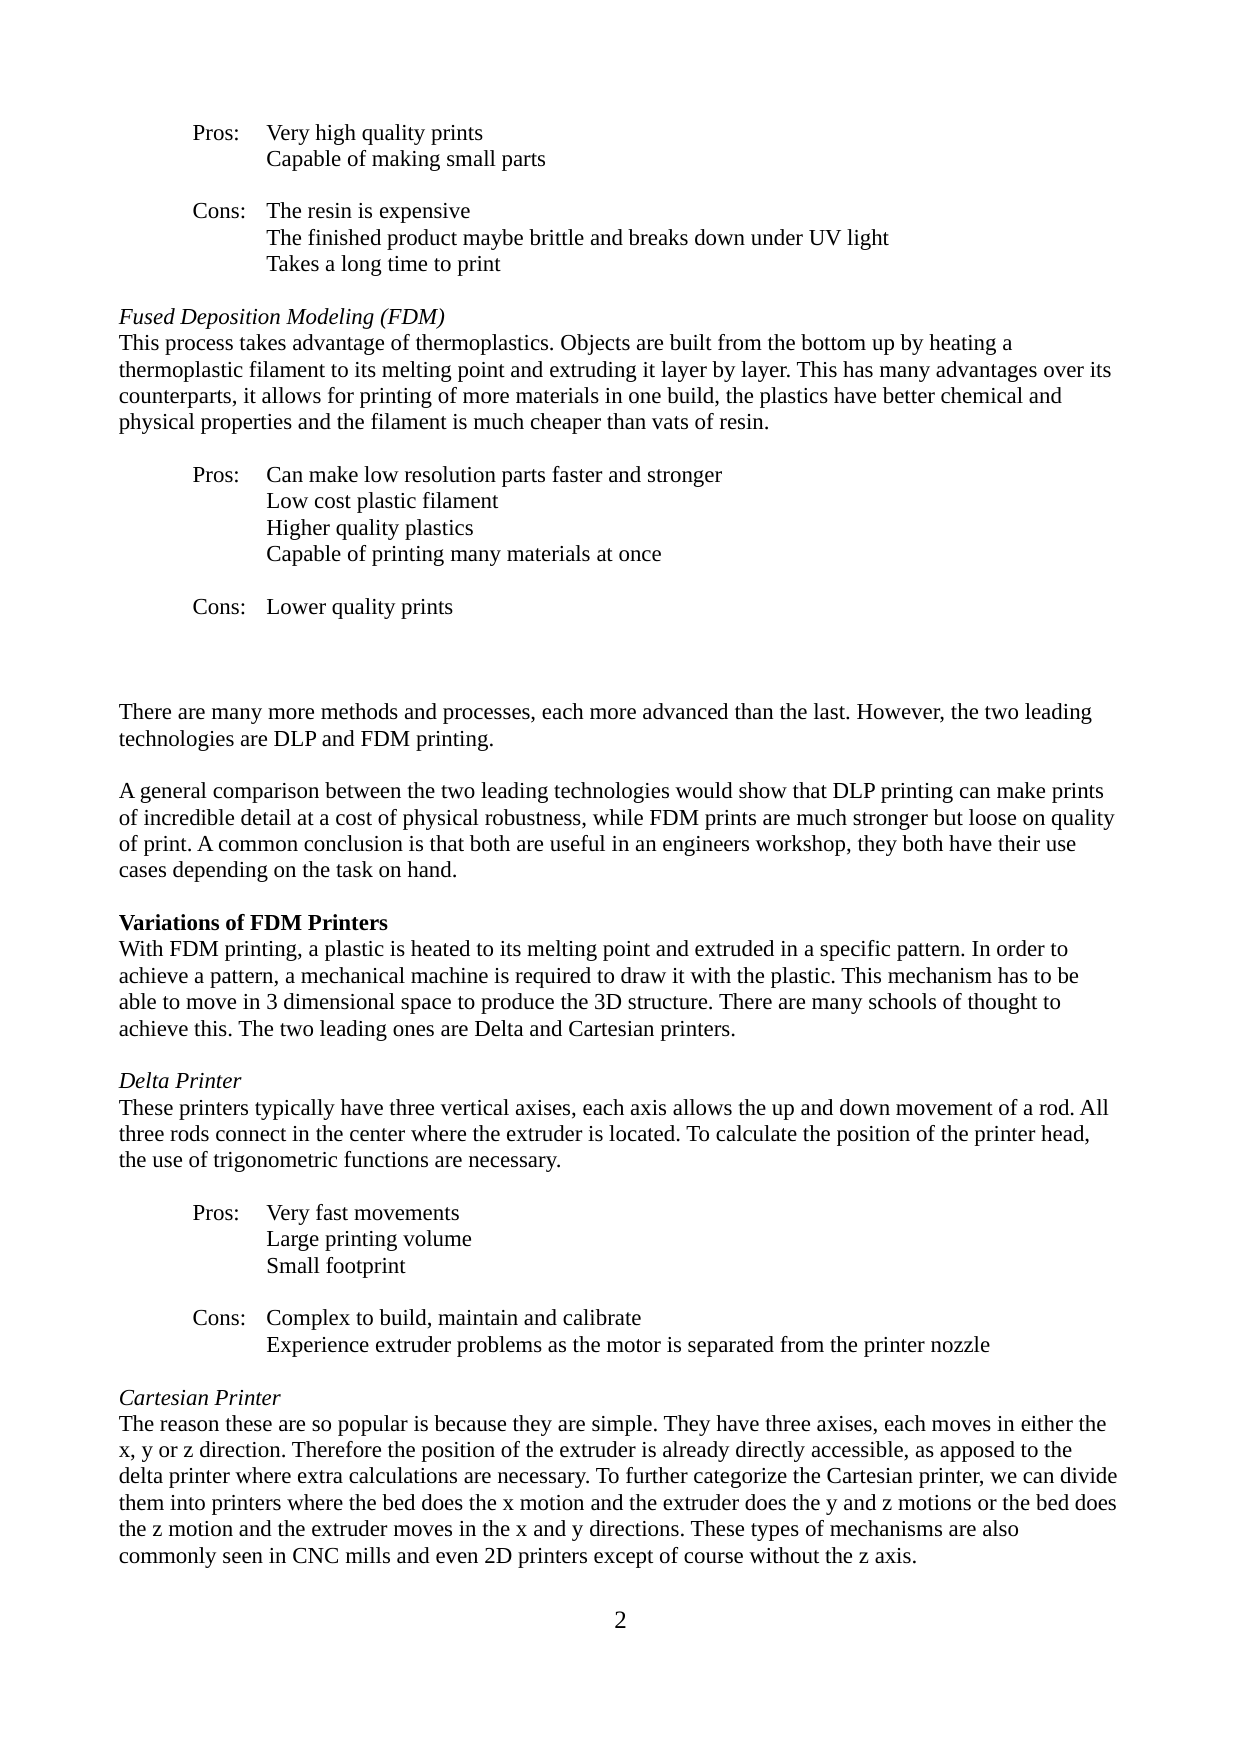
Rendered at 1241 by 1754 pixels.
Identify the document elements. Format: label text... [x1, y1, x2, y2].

text A general comparison between the two leading technologies would show that DLP printing can make prints of incredible detail at a cost of physical robustness, while FDM prints are much stronger but loose on quality of print. A common conclusion is that both are useful in an engineers workshop, they both have their use cases depending on the task on hand. [118, 777, 1122, 883]
text Cons: Complex to build, maintain and calibrate [118, 1304, 1122, 1331]
text Pros: Can make low resolution parts faster and stronger [118, 461, 1122, 487]
text The reason these are so popular is because they are simple. They have three axises, each moves in either the x, y or z direction. Therefore the position of the extruder is already directly accessible, as apposed to the delta printer where extra calculations are necessary. To further categorize the Cartesian printer, we can divide them into printers where the bed does the x motion and the extruder does the y and z motions or the bed does the z motion and the extruder moves in the x and y directions. These types of mechanisms are also commonly seen in CNC mills and even 2D printers except of course without the z axis. [118, 1410, 1122, 1568]
text Fused Deposition Modeling (FDM) [118, 303, 1122, 329]
text Pros: Very high quality prints [118, 118, 1122, 145]
text Large printing volume [118, 1225, 1122, 1252]
text This process takes advantage of thermoplastics. Objects are built from the bottom up by heating a thermoplastic filament to its melting point and extruding it layer by layer. This has many advantages over its counterparts, it allows for printing of more materials in one build, the plastics have better chemical and physical properties and the filament is much cheaper than vats of resin. [118, 329, 1122, 435]
text Higher quality plastics [118, 514, 1122, 540]
text There are many more methods and processes, each more advanced than the last. However, the two leading technologies are DLP and FDM printing. [118, 698, 1122, 751]
text Variations of FDM Printers [118, 909, 1122, 936]
text Cons: The resin is expensive [118, 198, 1122, 224]
text Small footprint [118, 1252, 1122, 1278]
text Capable of making small parts [118, 145, 1122, 171]
text With FDM printing, a plastic is heated to its melting point and extruded in a specific pattern. In order to achieve a pattern, a mechanical machine is required to draw it with the plastic. This mechanism has to be able to move in 3 dimensional space to produce the 3D structure. There are many schools of thought to achieve this. The two leading ones are Delta and Cartesian printers. [118, 936, 1122, 1041]
text The finished product maybe brittle and breaks down under UV light [118, 224, 1122, 250]
text Takes a long time to print [118, 250, 1122, 277]
text Pros: Very fast movements [118, 1199, 1122, 1225]
text Capable of printing many materials at once [118, 540, 1122, 567]
text Cons: Lower quality prints [118, 593, 1122, 619]
text Low cost plastic filament [118, 487, 1122, 514]
text These printers typically have three vertical axises, each axis allows the up and down movement of a rod. All three rods connect in the center where the extruder is located. To calculate the position of the printer head, the use of trigonometric functions are necessary. [118, 1094, 1122, 1173]
text Delta Printer [118, 1067, 1122, 1094]
text Cartesian Printer [118, 1383, 1122, 1410]
text Experience extruder problems as the motor is separated from the printer nozzle [118, 1331, 1122, 1357]
